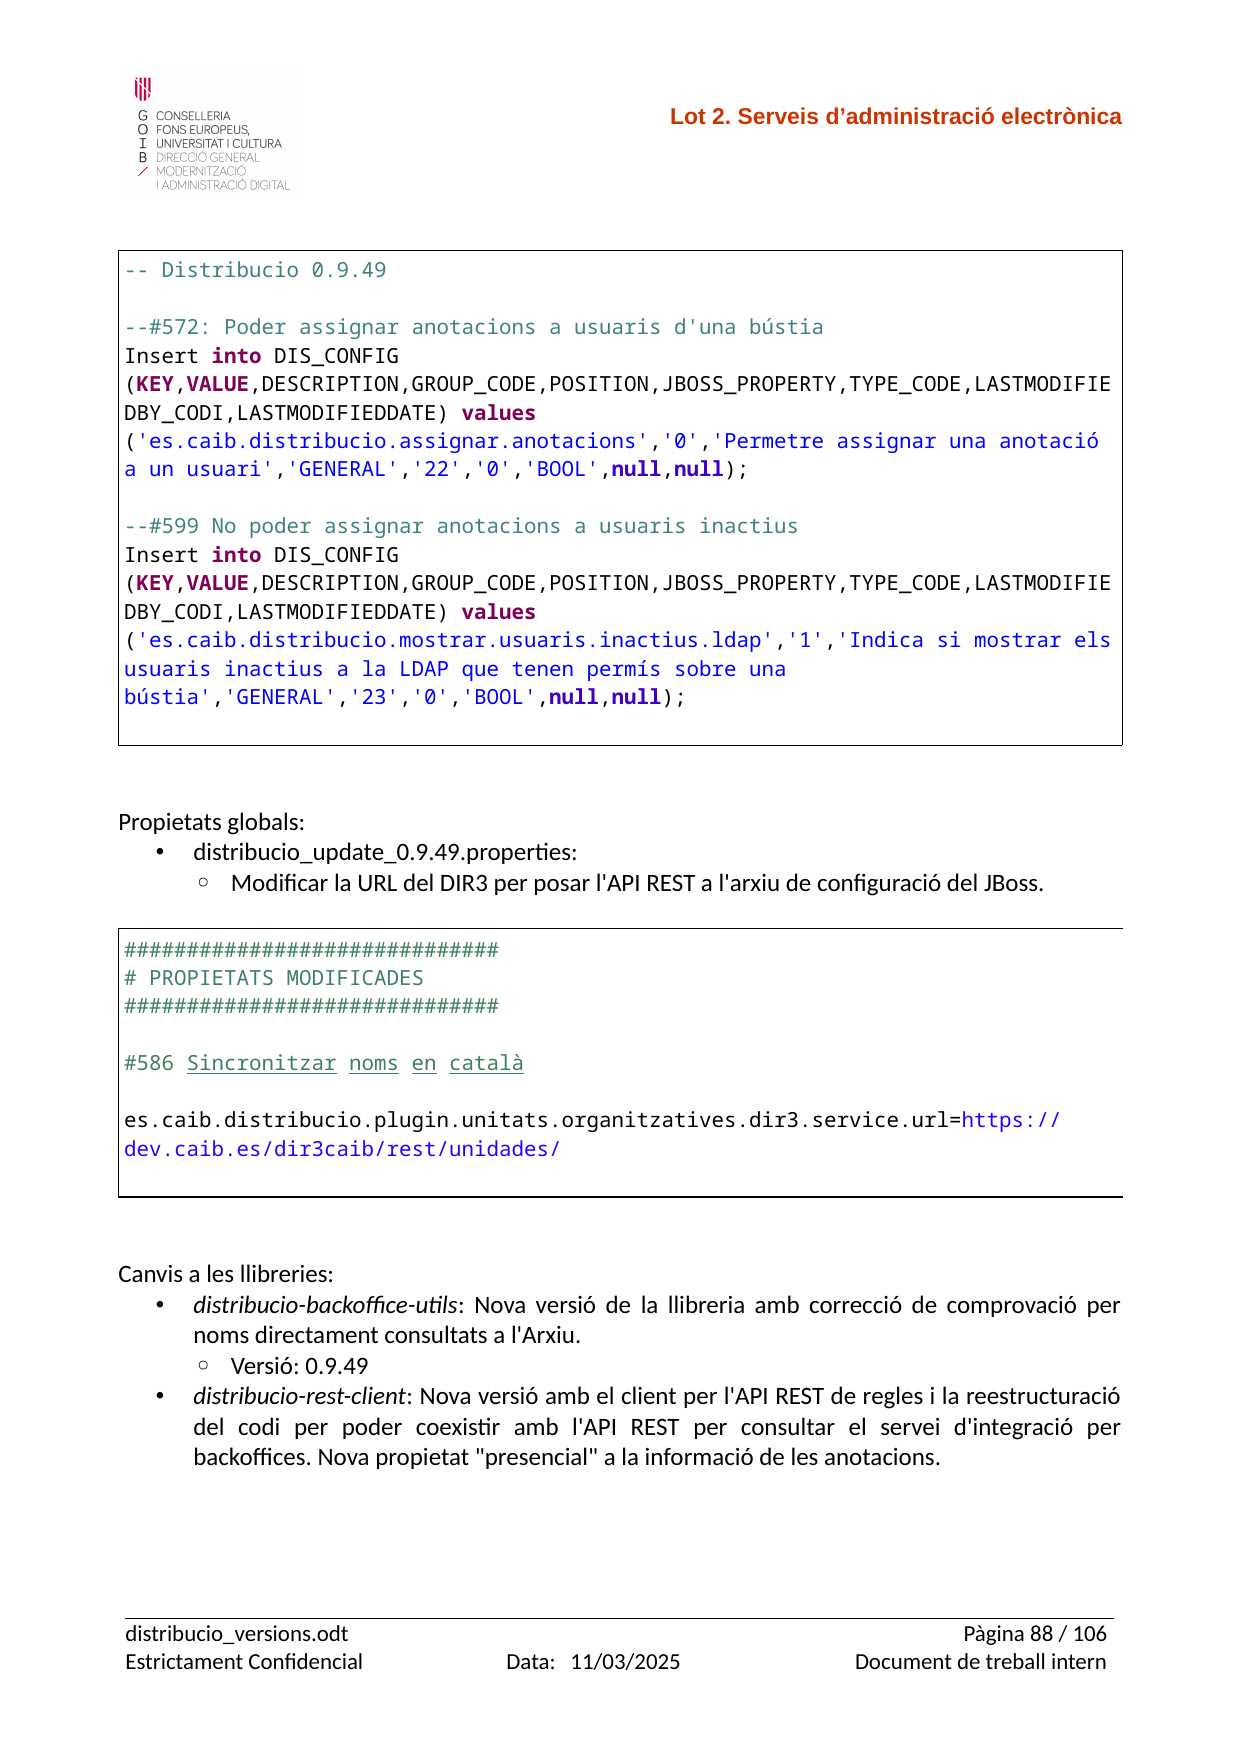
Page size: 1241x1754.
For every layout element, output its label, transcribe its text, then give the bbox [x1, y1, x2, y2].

text Propietats globals: [118, 806, 1122, 836]
table_header ############################## # PROPIETATS MODIFICADES ############################## #586 Sincronitzar noms en català es.caib.distribucio.plugin.unitats.organitzatives.dir3.service.url=https://dev.caib.es/dir3caib/rest/unidades/ [119, 929, 1123, 1196]
list distribucio_update_0.9.49.properties: [156, 836, 1122, 867]
table_header -- Distribucio 0.9.49 --#572: Poder assignar anotacions a usuaris d'una bústia Insert into DIS_CONFIG (KEY,VALUE,DESCRIPTION,GROUP_CODE,POSITION,JBOSS_PROPERTY,TYPE_CODE,LASTMODIFIEDBY_CODI,LASTMODIFIEDDATE) values ('es.caib.distribucio.assignar.anotacions','0','Permetre assignar una anotació a un usuari','GENERAL','22','0','BOOL',null,null); --#599 No poder assignar anotacions a usuaris inactius Insert into DIS_CONFIG (KEY,VALUE,DESCRIPTION,GROUP_CODE,POSITION,JBOSS_PROPERTY,TYPE_CODE,LASTMODIFIEDBY_CODI,LASTMODIFIEDDATE) values ('es.caib.distribucio.mostrar.usuaris.inactius.ldap','1','Indica si mostrar els usuaris inactius a la LDAP que tenen permís sobre una bústia','GENERAL','23','0','BOOL',null,null); [119, 251, 1122, 745]
list distribucio-backoffice-utils: Nova versió de la llibreria amb correcció de comprovació per noms directament consultats a l'Arxiu. [156, 1289, 1122, 1350]
list Versió: 0.9.49 [193, 1350, 1122, 1381]
picture [126, 70, 299, 197]
text Canvis a les llibreries: [118, 1258, 1122, 1289]
list distribucio-rest-client: Nova versió amb el client per l'API REST de regles i la reestructuració del codi per poder coexistir amb l'API REST per consultar el servei d'integració per backoffices. Nova propietat "presencial" a la informació de les anotacions. [156, 1381, 1122, 1472]
list Modificar la URL del DIR3 per posar l'API REST a l'arxiu de configuració del JBoss. [193, 867, 1122, 897]
